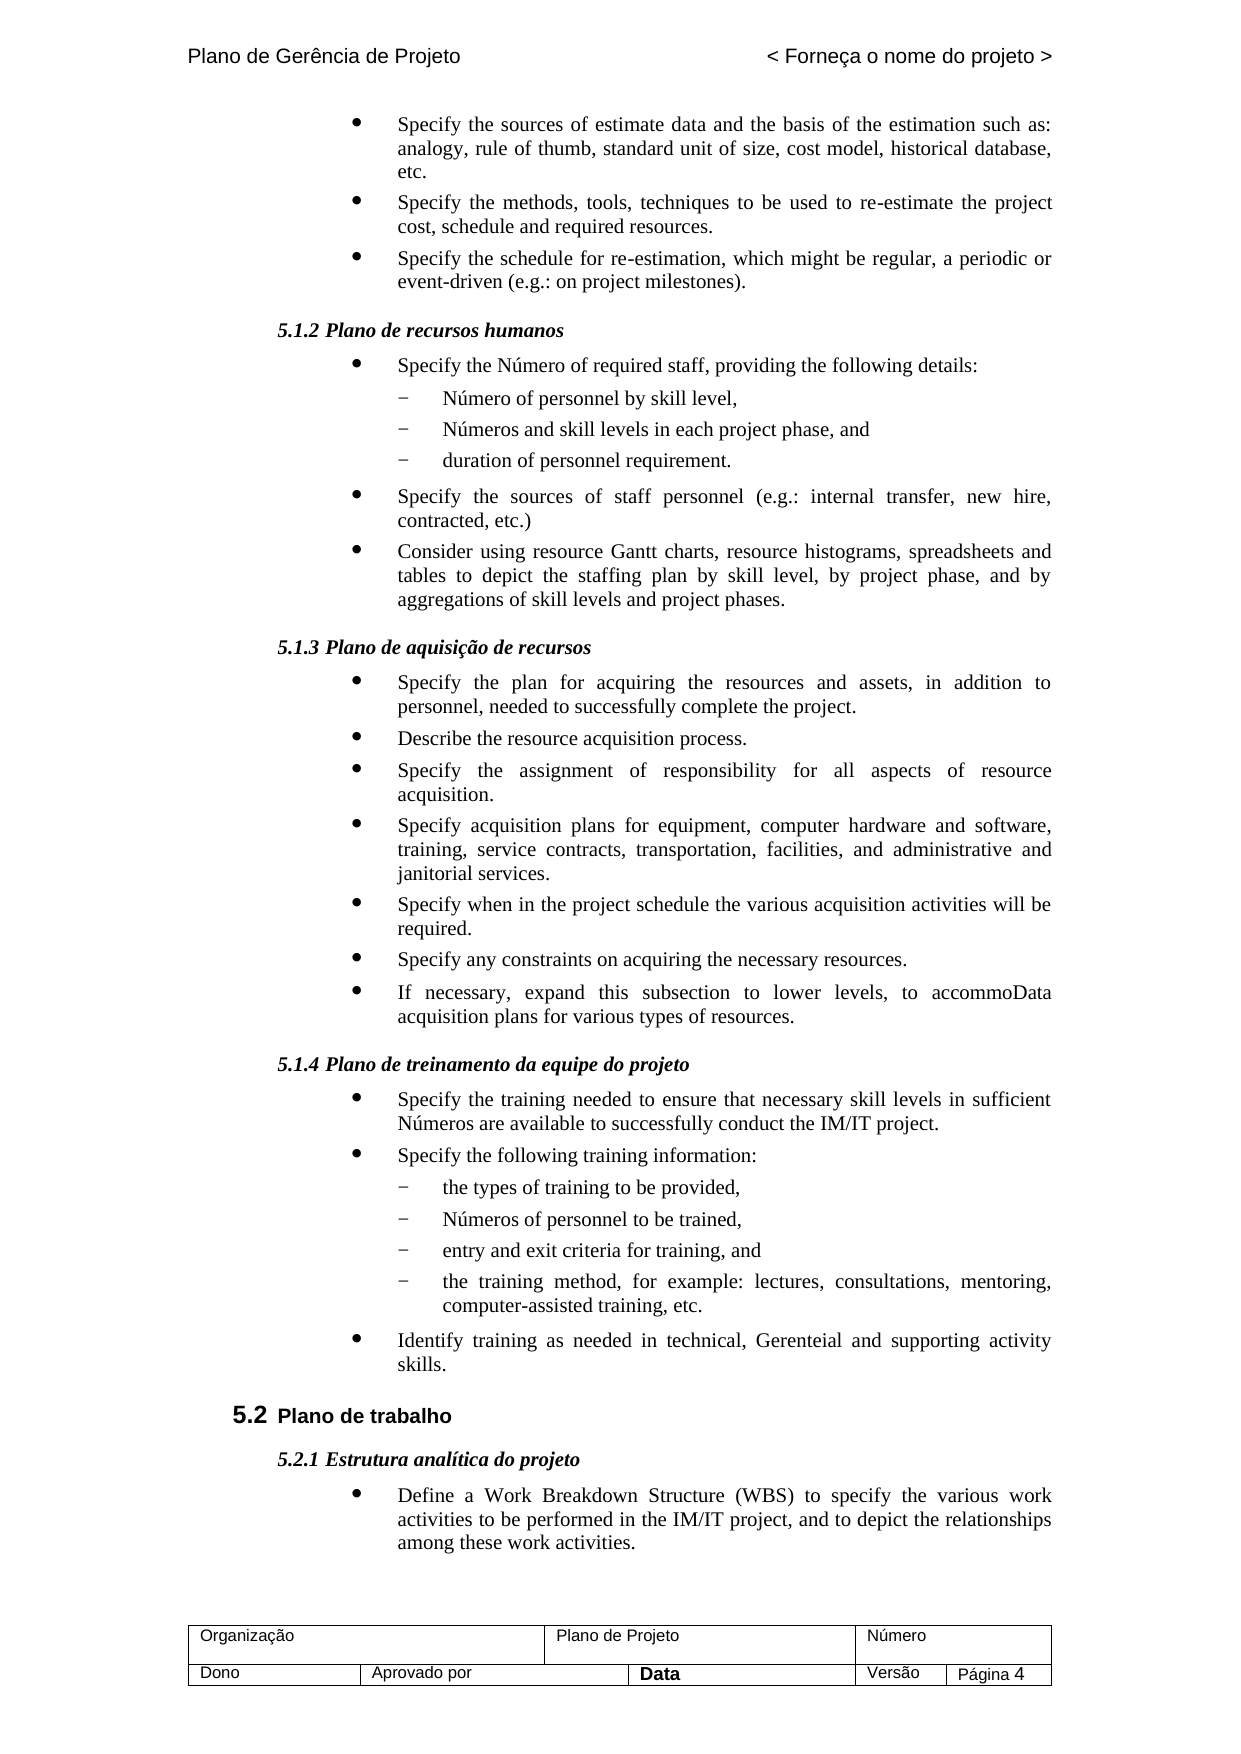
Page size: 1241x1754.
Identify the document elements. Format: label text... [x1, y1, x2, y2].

list Specify the training needed to ensure that necessary skill levels in sufficient Números are available to successfully conduct the IM/IT project. [352, 1088, 1053, 1135]
list Define a Work Breakdown Structure (WBS) to specify the various work activities to be performed in the IM/IT project, and to depict the relationships among these work activities. [352, 1483, 1053, 1554]
list Specify the sources of estimate data and the basis of the estimation such as: analogy, rule of thumb, standard unit of size, cost model, historical database, etc. [352, 112, 1053, 183]
list Specify the following training information: [352, 1144, 1053, 1168]
subtitle Plano de trabalho [232, 1401, 1053, 1429]
list the training method, for example: lectures, consultations, mentoring, computer‑assisted training, etc. [397, 1270, 1053, 1317]
list Consider using resource Gantt charts, resource histograms, spreadsheets and tables to depict the staffing plan by skill level, by project phase, and by aggregations of skill levels and project phases. [352, 540, 1053, 611]
list Número of personnel by skill level, [397, 386, 1053, 409]
list If necessary, expand this subsection to lower levels, to accommoData acquisition plans for various types of resources. [352, 981, 1053, 1028]
list the types of training to be provided, [397, 1176, 1053, 1199]
list Specify any constraints on acquiring the necessary resources. [352, 948, 1053, 972]
list Identify training as needed in technical, Gerenteial and supporting activity skills. [352, 1329, 1053, 1376]
list duration of personnel requirement. [397, 449, 1053, 472]
list Números of personnel to be trained, [397, 1207, 1053, 1231]
list Specify the Número of required staff, providing the following details: [352, 354, 1053, 378]
list Specify the assignment of responsibility for all aspects of resource acquisition. [352, 759, 1053, 806]
list Specify the methods, tools, techniques to be used to re‑estimate the project cost, schedule and required resources. [352, 191, 1053, 238]
list Specify when in the project schedule the various acquisition activities will be required. [352, 893, 1053, 940]
list Specify the plan for acquiring the resources and assets, in addition to personnel, needed to successfully complete the project. [352, 671, 1053, 718]
list Números and skill levels in each project phase, and [397, 418, 1053, 441]
list Specify the schedule for re‑estimation, which might be regular, a periodic or event‑driven (e.g.: on project milestones). [352, 246, 1053, 293]
subtitle Plano de recursos humanos [277, 318, 1053, 342]
list Describe the resource acquisition process. [352, 727, 1053, 751]
list Specify acquisition plans for equipment, computer hardware and software, training, service contracts, transportation, facilities, and administrative and janitorial services. [352, 814, 1053, 884]
list entry and exit criteria for training, and [397, 1239, 1053, 1262]
subtitle Plano de treinamento da equipe do projeto [277, 1053, 1053, 1076]
list Specify the sources of staff personnel (e.g.: internal transfer, new hire, contracted, etc.) [352, 485, 1053, 532]
subtitle Plano de aquisição de recursos [277, 636, 1053, 659]
subtitle Estrutura analítica do projeto [277, 1448, 1053, 1471]
